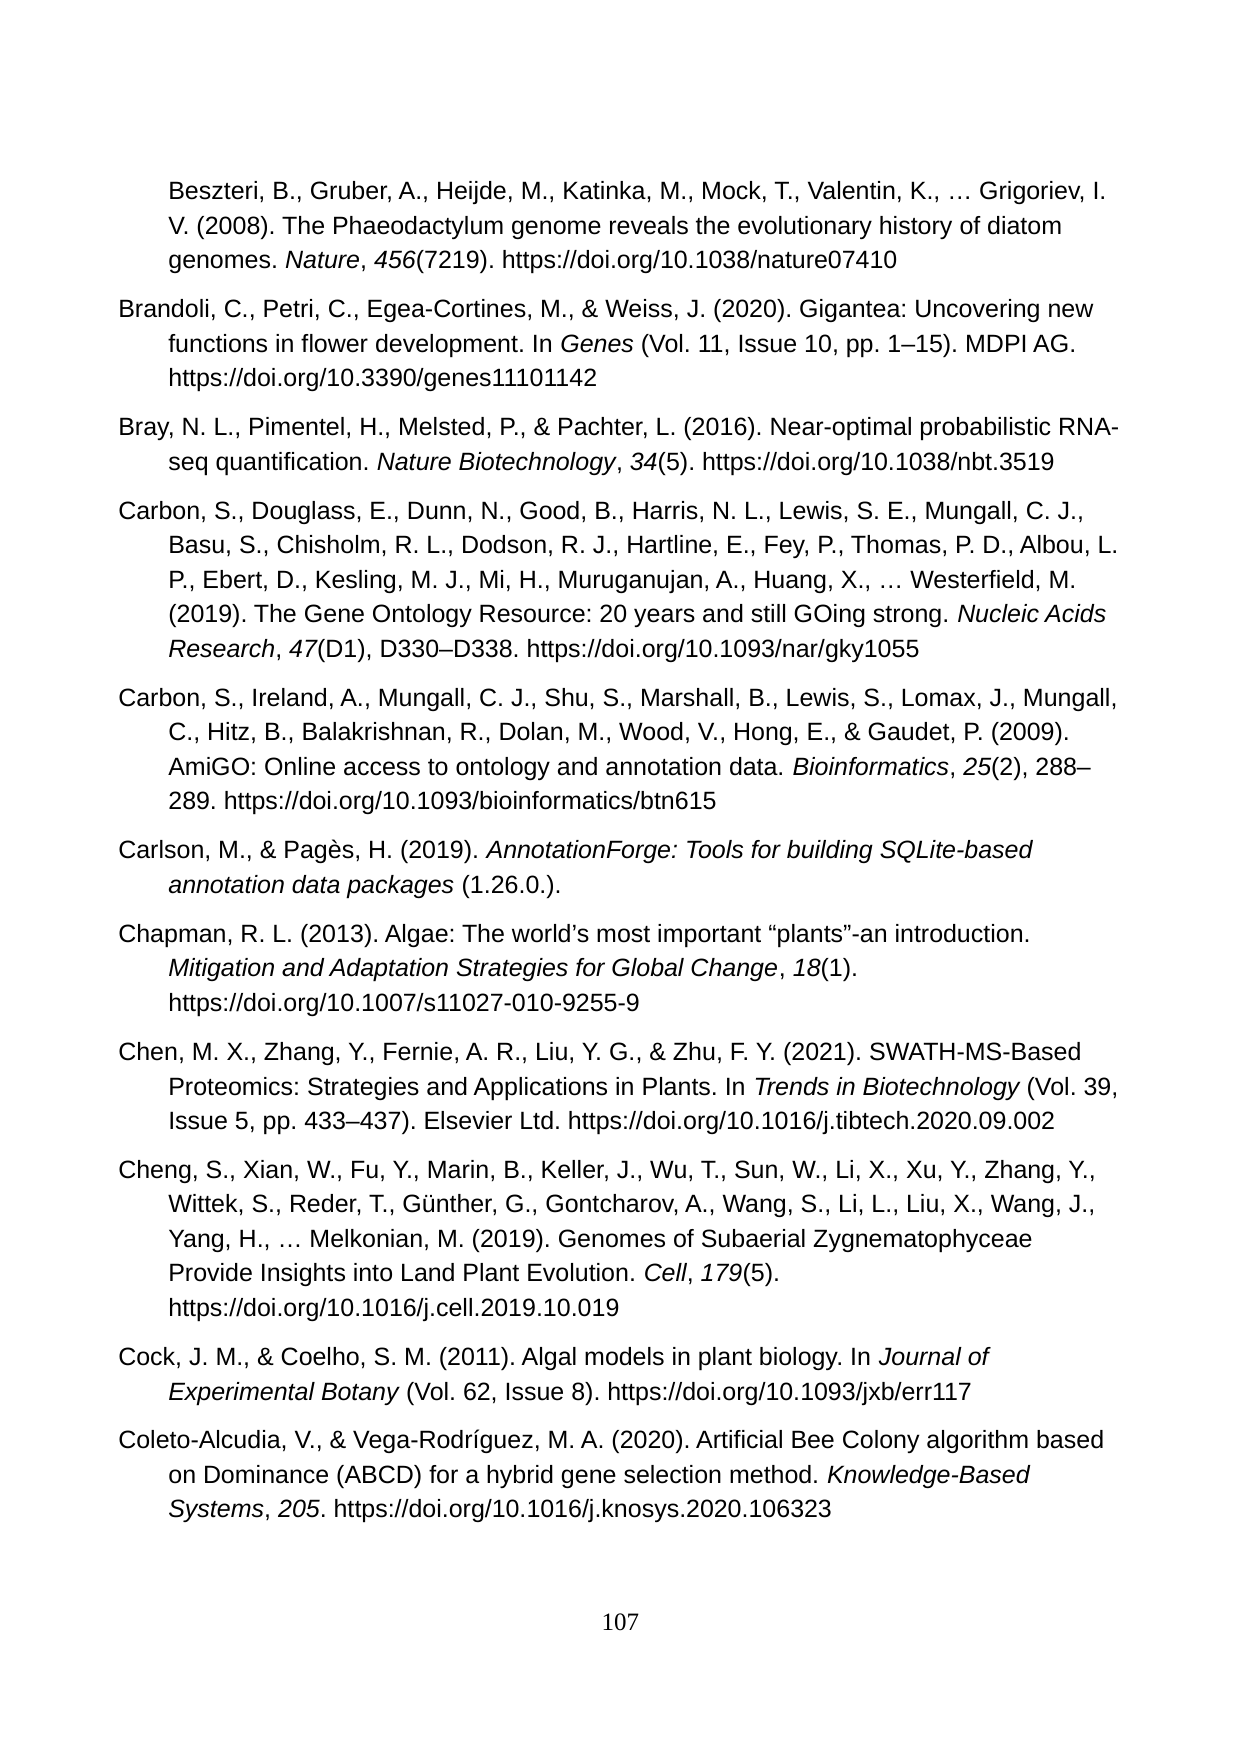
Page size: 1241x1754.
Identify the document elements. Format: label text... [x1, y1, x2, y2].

text Cock, J. M., & Coelho, S. M. (2011). Algal models in plant biology. In Journal of Experimental Botany (Vol. 62, Issue 8). https://doi.org/10.1093/jxb/err117 [118, 1342, 1122, 1405]
text Coleto-Alcudia, V., & Vega-Rodríguez, M. A. (2020). Artificial Bee Colony algorithm based on Dominance (ABCD) for a hybrid gene selection method. Knowledge-Based Systems, 205. https://doi.org/10.1016/j.knosys.2020.106323 [118, 1426, 1122, 1523]
text Carlson, M., & Pagès, H. (2019). AnnotationForge: Tools for building SQLite-based annotation data packages (1.26.0.). [118, 835, 1122, 899]
text Cheng, S., Xian, W., Fu, Y., Marin, B., Keller, J., Wu, T., Sun, W., Li, X., Xu, Y., Zhang, Y., Wittek, S., Reder, T., Günther, G., Gontcharov, A., Wang, S., Li, L., Liu, X., Wang, J., Yang, H., … Melkonian, M. (2019). Genomes of Subaerial Zygnematophyceae Provide Insights into Land Plant Evolution. Cell, 179(5). https://doi.org/10.1016/j.cell.2019.10.019 [118, 1155, 1122, 1322]
text Carbon, S., Ireland, A., Mungall, C. J., Shu, S., Marshall, B., Lewis, S., Lomax, J., Mungall, C., Hitz, B., Balakrishnan, R., Dolan, M., Wood, V., Hong, E., & Gaudet, P. (2009). AmiGO: Online access to ontology and annotation data. Bioinformatics, 25(2), 288–289. https://doi.org/10.1093/bioinformatics/btn615 [118, 683, 1122, 815]
text Beszteri, B., Gruber, A., Heijde, M., Katinka, M., Mock, T., Valentin, K., … Grigoriev, I. V. (2008). The Phaeodactylum genome reveals the evolutionary history of diatom genomes. Nature, 456(7219). https://doi.org/10.1038/nature07410 [118, 176, 1122, 274]
text Brandoli, C., Petri, C., Egea-Cortines, M., & Weiss, J. (2020). Gigantea: Uncovering new functions in flower development. In Genes (Vol. 11, Issue 10, pp. 1–15). MDPI AG. https://doi.org/10.3390/genes11101142 [118, 294, 1122, 392]
text Chen, M. X., Zhang, Y., Fernie, A. R., Liu, Y. G., & Zhu, F. Y. (2021). SWATH-MS-Based Proteomics: Strategies and Applications in Plants. In Trends in Biotechnology (Vol. 39, Issue 5, pp. 433–437). Elsevier Ltd. https://doi.org/10.1016/j.tibtech.2020.09.002 [118, 1037, 1122, 1135]
text Bray, N. L., Pimentel, H., Melsted, P., & Pachter, L. (2016). Near-optimal probabilistic RNA-seq quantification. Nature Biotechnology, 34(5). https://doi.org/10.1038/nbt.3519 [118, 412, 1122, 476]
text Chapman, R. L. (2013). Algae: The world’s most important “plants”-an introduction. Mitigation and Adaptation Strategies for Global Change, 18(1). https://doi.org/10.1007/s11027-010-9255-9 [118, 919, 1122, 1017]
text Carbon, S., Douglass, E., Dunn, N., Good, B., Harris, N. L., Lewis, S. E., Mungall, C. J., Basu, S., Chisholm, R. L., Dodson, R. J., Hartline, E., Fey, P., Thomas, P. D., Albou, L. P., Ebert, D., Kesling, M. J., Mi, H., Muruganujan, A., Huang, X., … Westerfield, M. (2019). The Gene Ontology Resource: 20 years and still GOing strong. Nucleic Acids Research, 47(D1), D330–D338. https://doi.org/10.1093/nar/gky1055 [118, 496, 1122, 663]
